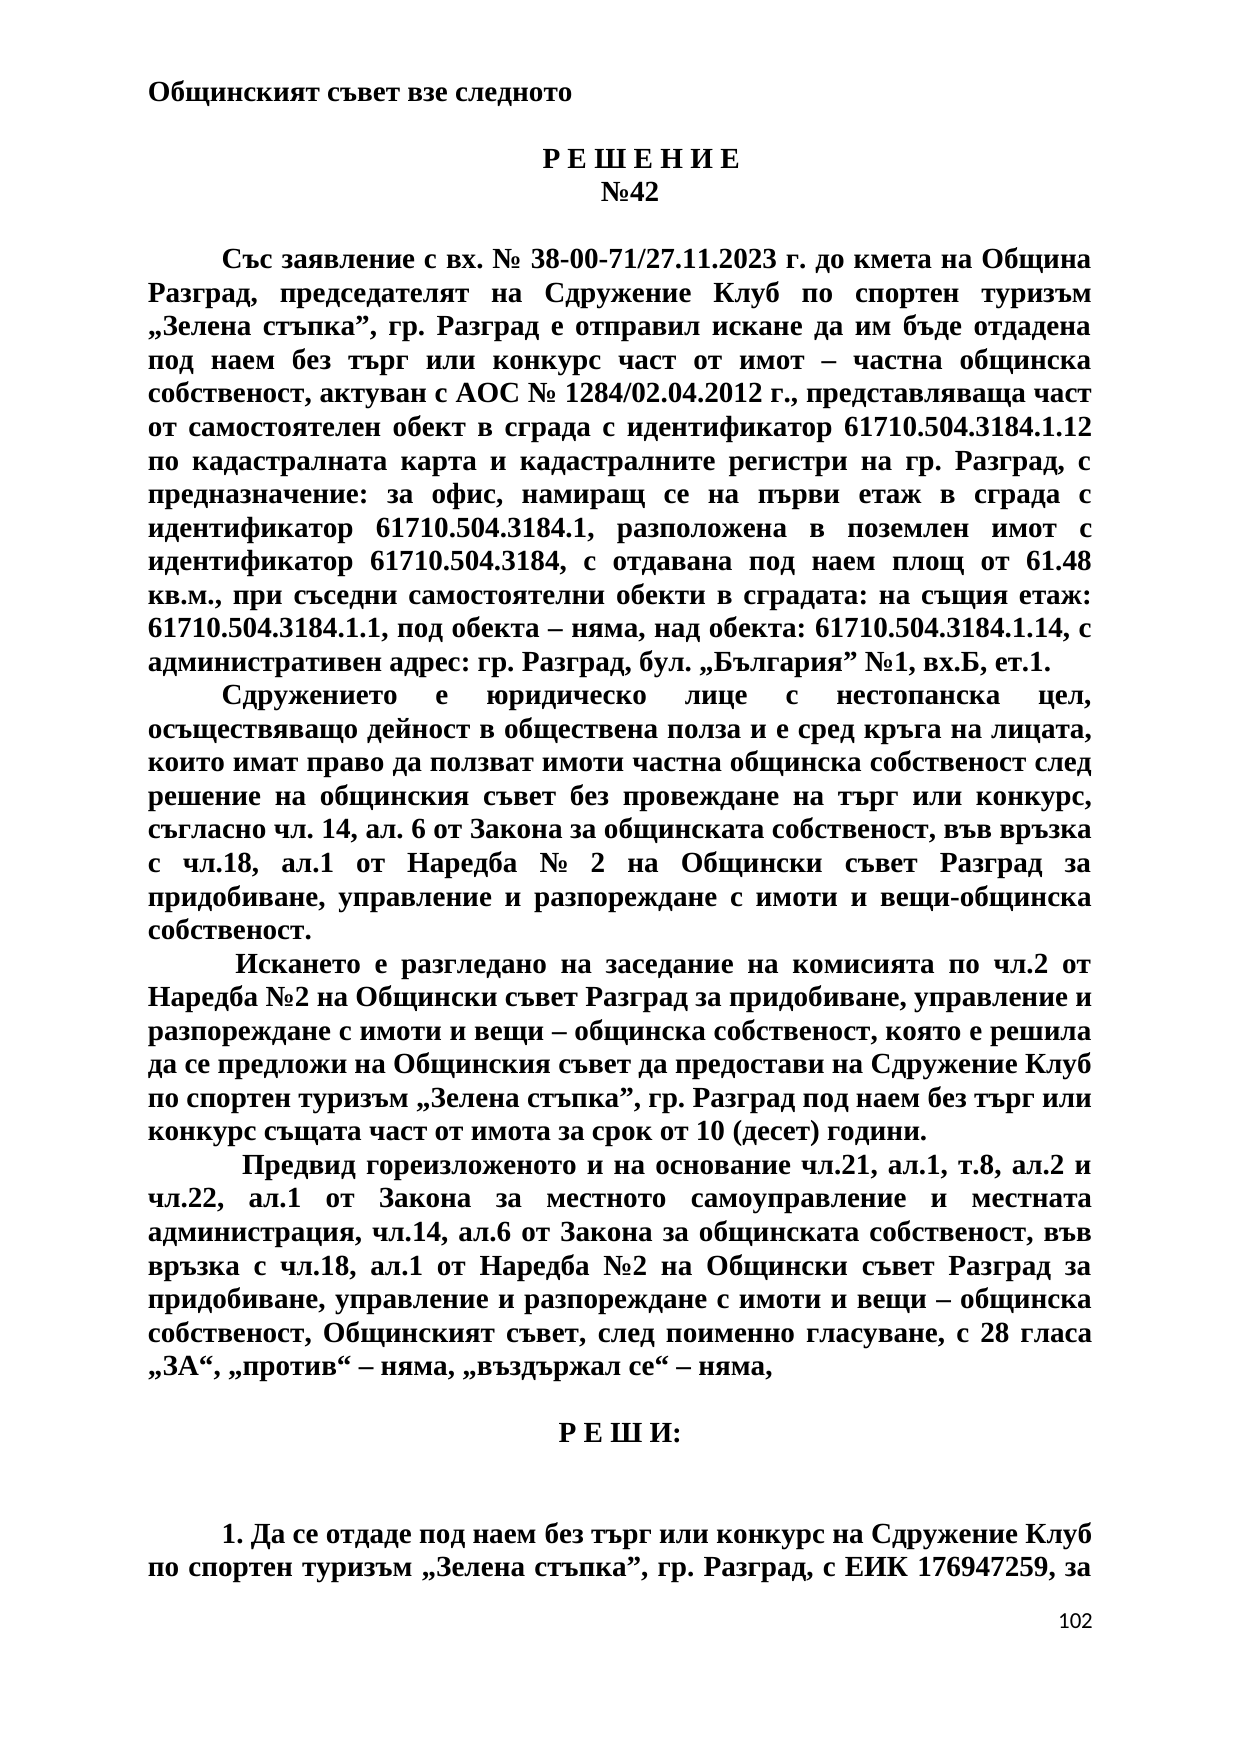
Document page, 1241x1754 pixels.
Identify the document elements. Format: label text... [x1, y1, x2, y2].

text 1. Да се отдаде под наем без търг или конкурс на Сдружение Клуб по спортен туризъм „Зелена стъпка”, гр. Разград, с ЕИК 176947259, за [148, 1516, 1093, 1583]
text Със заявление с вх. № 38-00-71/27.11.2023 г. до кмета на Община Разград, председателят на Сдружение Клуб по спортен туризъм „Зелена стъпка”, гр. Разград е отправил искане да им бъде отдадена под наем без търг или конкурс част от имот – частна общинска собственост, актуван с АОС № 1284/02.04.2012 г., представляваща част от самостоятелен обект в сграда с идентификатор 61710.504.3184.1.12 по кадастралната карта и кадастралните регистри на гр. Разград, с предназначение: за офис, намиращ се на първи етаж в сграда с идентификатор 61710.504.3184.1, разположена в поземлен имот с идентификатор 61710.504.3184, с отдавана под наем площ от 61.48 кв.м., при съседни самостоятелни обекти в сградата: на същия етаж: 61710.504.3184.1.1, под обекта – няма, над обекта: 61710.504.3184.1.14, с административен адрес: гр. Разград, бул. „България” №1, вх.Б, ет.1. [148, 241, 1093, 677]
text Р Е Ш И: [148, 1415, 1093, 1449]
subtitle №42 [148, 174, 1093, 208]
text Искането е разгледано на заседание на комисията по чл.2 от Наредба №2 на Общински съвет Разград за придобиване, управление и разпореждане с имоти и вещи – общинска собственост, която е решила да се предложи на Общинския съвет да предостави на Сдружение Клуб по спортен туризъм „Зелена стъпка”, гр. Разград под наем без търг или конкурс същата част от имота за срок от 10 (десет) години. [148, 946, 1093, 1147]
text Сдружението е юридическо лице с нестопанска цел, осъществяващо дейност в обществена полза и е сред кръга на лицата, които имат право да ползват имоти частна общинска собственост след решение на общинския съвет без провеждане на търг или конкурс, съгласно чл. 14, ал. 6 от Закона за общинската собственост, във връзка с чл.18, ал.1 от Наредба № 2 на Общински съвет Разград за придобиване, управление и разпореждане с имоти и вещи-общинска собственост. [148, 677, 1093, 946]
subtitle Р Е Ш Е Н И Е [148, 141, 1093, 174]
subtitle Общинският съвет взе следното [148, 74, 1093, 107]
text Предвид гореизложеното и на основание чл.21, ал.1, т.8, ал.2 и чл.22, ал.1 от Закона за местното самоуправление и местната администрация, чл.14, ал.6 от Закона за общинската собственост, във връзка с чл.18, ал.1 от Наредба №2 на Общински съвет Разград за придобиване, управление и разпореждане с имоти и вещи – общинска собственост, Общинският съвет, след поименно гласуване, с 28 гласа „ЗА“, „против“ – няма, „въздържал се“ – няма, [148, 1147, 1093, 1382]
